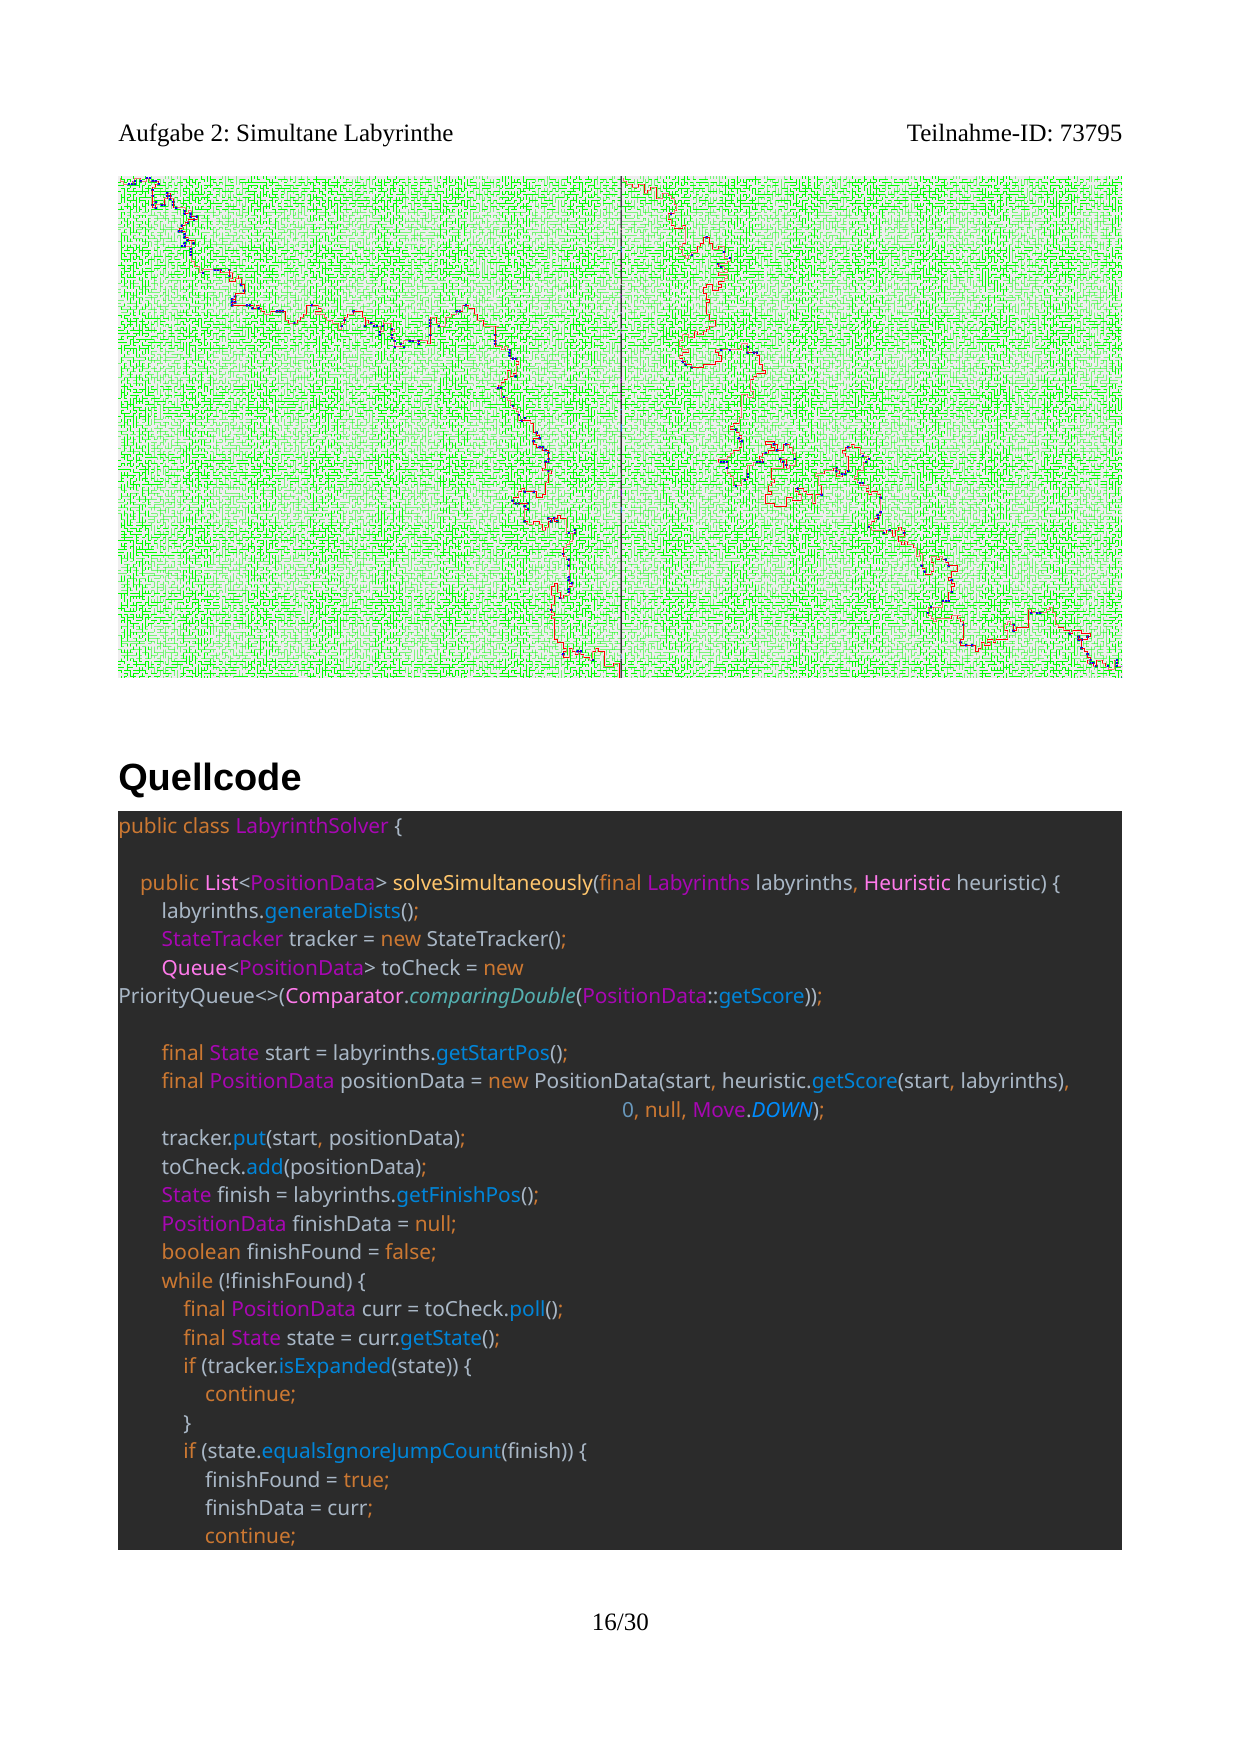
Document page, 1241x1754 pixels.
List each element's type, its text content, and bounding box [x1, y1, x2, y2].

text StateTracker tracker = new StateTracker(); Queue<PositionData> toCheck = new PriorityQueue<>(Comparator.comparingDouble(PositionData::getScore)); final State start = labyrinths.getStartPos(); final PositionData positionData = new PositionData(start, heuristic.getScore(start, labyrinths), 0, null, Move.DOWN); tracker.put(start, positionData); toCheck.add(positionData); State finish = labyrinths.getFinishPos(); PositionData finishData = null; boolean finishFound = false; while (!finishFound) { final PositionData curr = toCheck.poll(); final State state = curr.getState(); if (tracker.isExpanded(state)) { continue; } if (state.equalsIgnoreJumpCount(finish)) { finishFound = true; finishData = curr; continue; [118, 924, 1122, 1550]
subtitle Quellcode [118, 754, 1122, 798]
text public class LabyrinthSolver { public List<PositionData> solveSimultaneously(final Labyrinths labyrinths, Heuristic heuristic) { labyrinths.generateDists(); [118, 811, 1122, 924]
picture [118, 176, 1123, 678]
